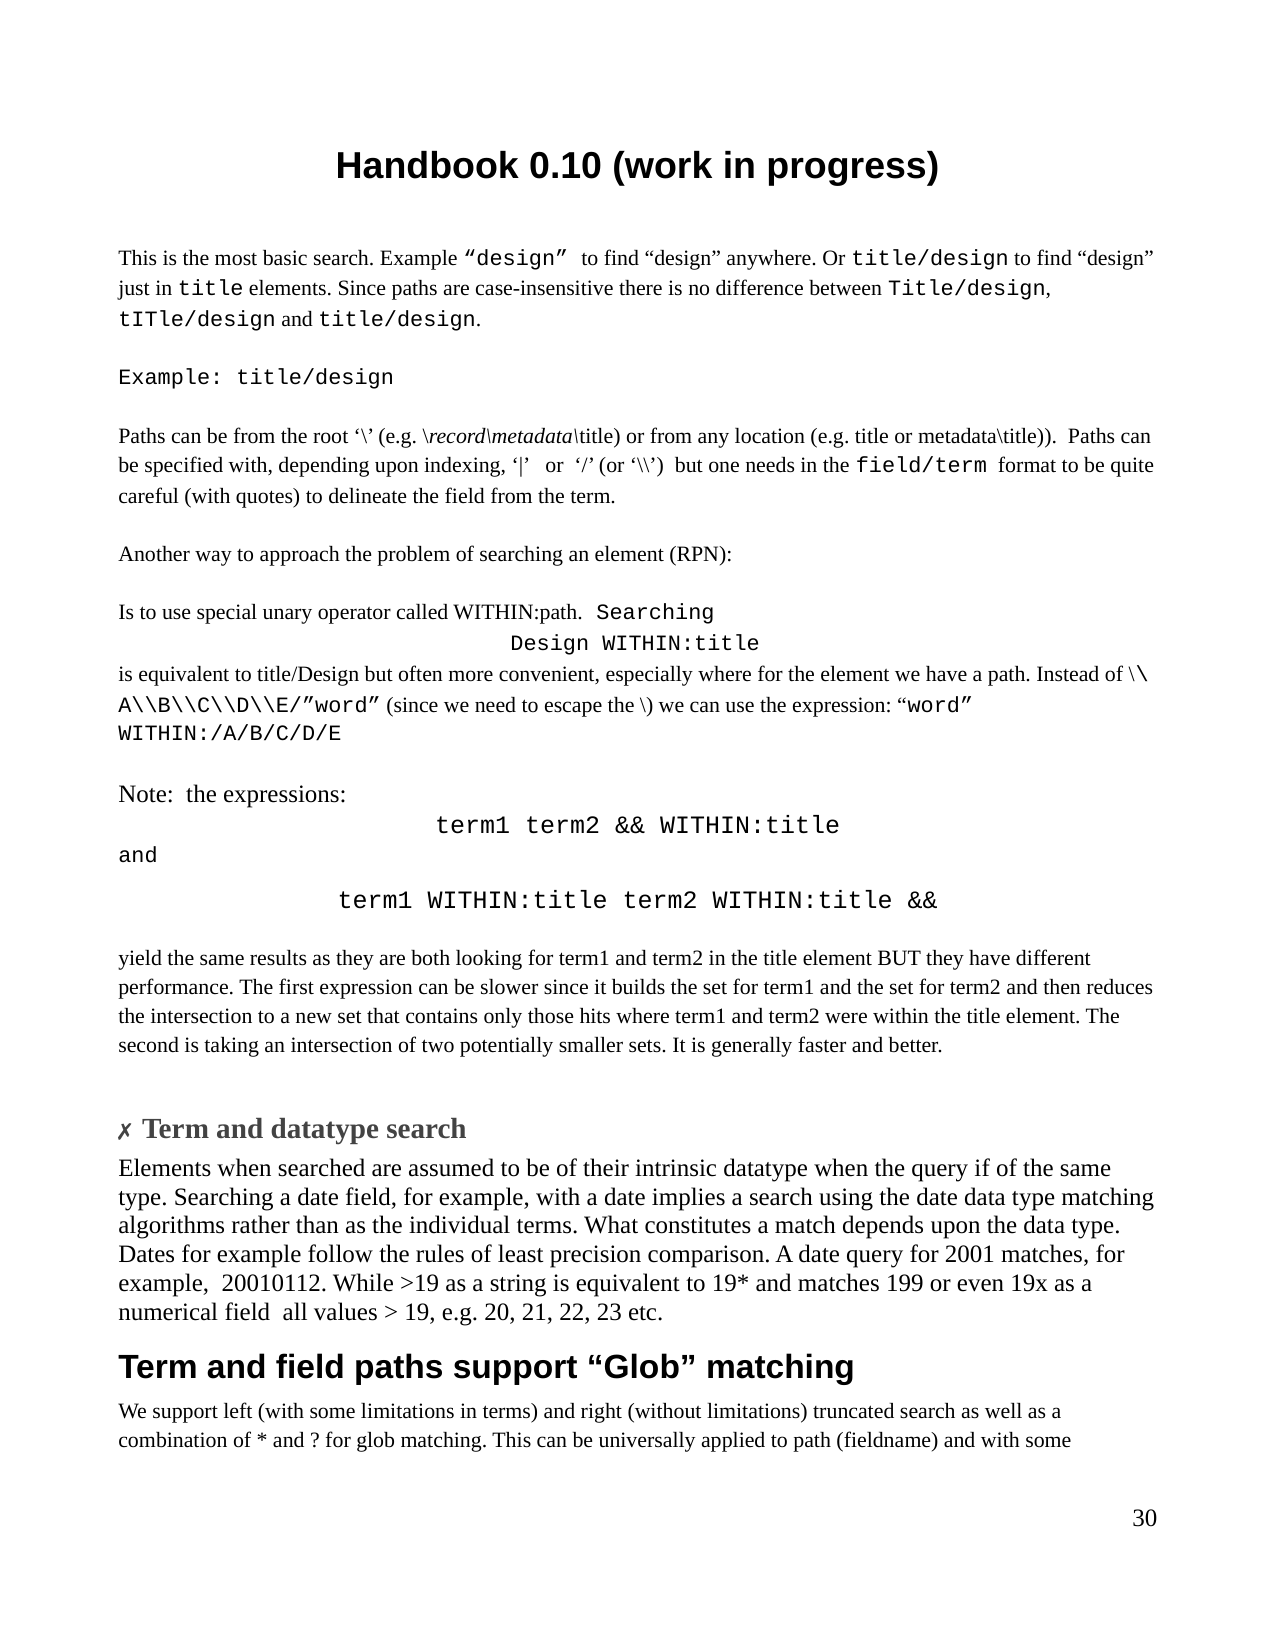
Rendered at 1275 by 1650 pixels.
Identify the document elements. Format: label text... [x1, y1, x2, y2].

text Example: title/design [118, 366, 1157, 391]
subtitle Term and datatype search [118, 1111, 1157, 1145]
text Note: the expressions: [118, 779, 1157, 808]
subtitle Term and field paths support “Glob” matching [118, 1346, 1157, 1385]
text Paths can be from the root ‘\’ (e.g. \record\metadata\title) or from any location (e.g. title or metadata\title)). Paths can be specified with, depending upon indexing, ‘|’ or ‘/’ (or ‘\\’) but one needs in the field/term format to be quite careful (with quotes) to delineate the field from the term. [118, 423, 1157, 508]
text Design WITHIN:title [118, 630, 1157, 657]
text This is the most basic search. Example “design” to find “design” anywhere. Or title/design to find “design” just in title elements. Since paths are case-insensitive there is no difference between Title/design, tITle/design and title/design. [118, 245, 1157, 333]
text yield the same results as they are both looking for term1 and term2 in the title element BUT they have different performance. The first expression can be slower since it builds the set for term1 and the set for term2 and then reduces the intersection to a new set that contains only those hits where term1 and term2 were within the title element. The second is taking an intersection of two potentially smaller sets. It is generally faster and better. [118, 945, 1157, 1059]
text Elements when searched are assumed to be of their intrinsic datatype when the query if of the same type. Searching a date field, for example, with a date implies a search using the date data type matching algorithms rather than as the individual terms. What constitutes a match depends upon the data type. Dates for example follow the rules of least precision comparison. A date query for 2001 matches, for example, 20010112. While >19 as a string is equivalent to 19* and matches 199 or even 19x as a numerical field all values > 19, e.g. 20, 21, 22, 23 etc. [118, 1153, 1157, 1326]
text is equivalent to title/Design but often more convenient, especially where for the element we have a path. Instead of \\A\\B\\C\\D\\E/”word” (since we need to escape the \) we can use the expression: “word” WITHIN:/A/B/C/D/E [118, 661, 1157, 747]
text Is to use special unary operator called WITHIN:path. Searching [118, 599, 1157, 626]
text We support left (with some limitations in terms) and right (without limitations) truncated search as well as a combination of * and ? for glob matching. This can be universally applied to path (fieldname) and with some [118, 1398, 1157, 1452]
text term1 WITHIN:title term2 WITHIN:title && [118, 888, 1157, 916]
text and [118, 845, 1157, 869]
text Another way to approach the problem of searching an element (RPN): [118, 541, 1157, 566]
text term1 term2 && WITHIN:title [118, 812, 1157, 841]
